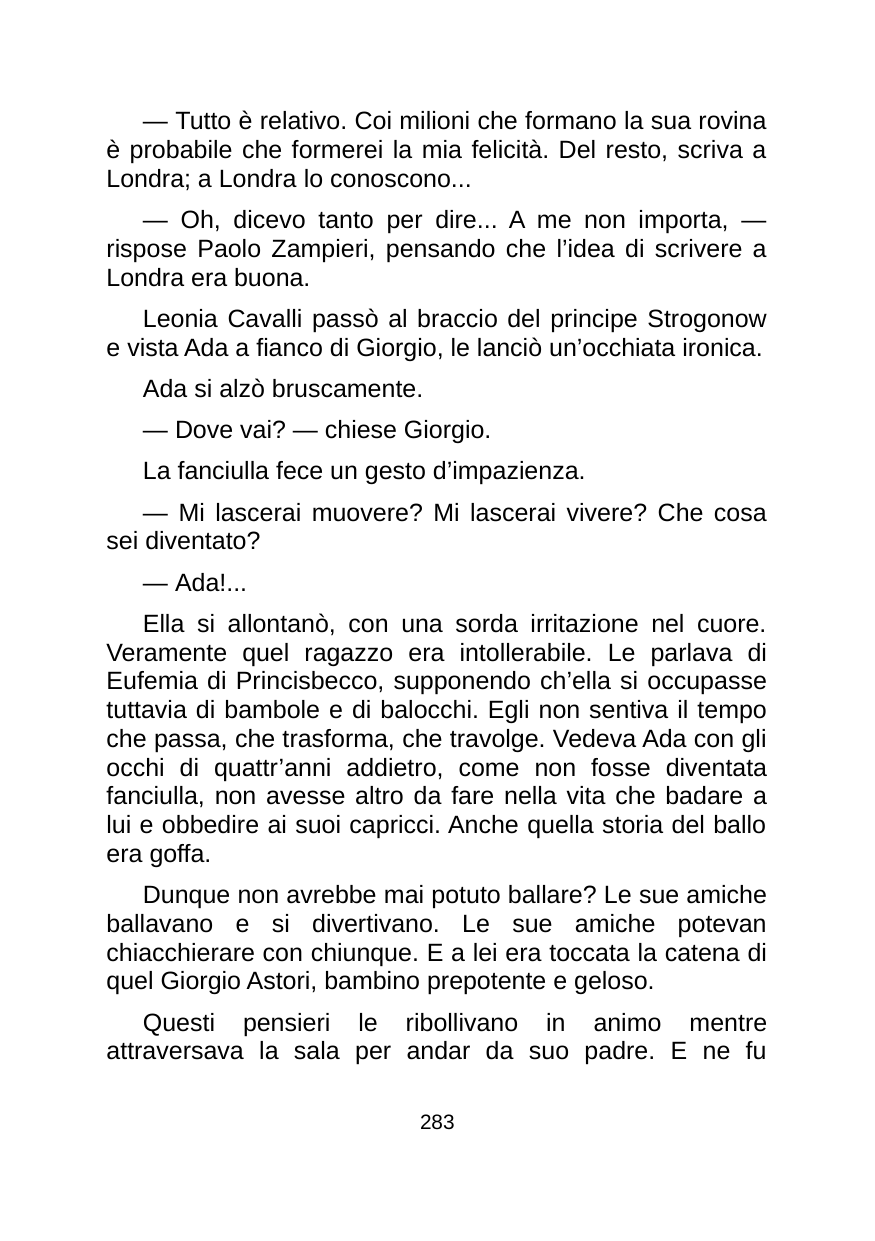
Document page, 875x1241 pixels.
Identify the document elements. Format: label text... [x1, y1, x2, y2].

text — Tutto è relativo. Coi milioni che formano la sua rovina è probabile che formerei la mia felicità. Del resto, scriva a Londra; a Londra lo conoscono... [106, 106, 768, 192]
text Ada si alzò bruscamente. [106, 374, 768, 402]
text — Oh, dicevo tanto per dire... A me non importa, — rispose Paolo Zampieri, pensando che l’idea di scrivere a Londra era buona. [106, 205, 768, 291]
text Questi pensieri le ribollivano in animo mentre attraversava la sala per andar da suo padre. E ne fu [106, 1007, 768, 1065]
text La fanciulla fece un gesto d’impazienza. [106, 456, 768, 485]
text — Ada!... [106, 567, 768, 596]
text — Mi lascerai muovere? Mi lascerai vivere? Che cosa sei diventato? [106, 497, 768, 555]
text — Dove vai? — chiese Giorgio. [106, 415, 768, 444]
text Dunque non avrebbe mai potuto ballare? Le sue amiche ballavano e si divertivano. Le sue amiche potevan chiacchierare con chiunque. E a lei era toccata la catena di quel Giorgio Astori, bambino prepotente e geloso. [106, 880, 768, 995]
text Leonia Cavalli passò al braccio del principe Strogonow e vista Ada a fianco di Giorgio, le lanciò un’occhiata ironica. [106, 304, 768, 361]
text Ella si allontanò, con una sorda irritazione nel cuore. Veramente quel ragazzo era intollerabile. Le parlava di Eufemia di Princisbecco, supponendo ch’ella si occupasse tuttavia di bambole e di balocchi. Egli non sentiva il tempo che passa, che trasforma, che travolge. Vedeva Ada con gli occhi di quattr’anni addietro, come non fosse diventata fanciulla, non avesse altro da fare nella vita che badare a lui e obbedire ai suoi capricci. Anche quella storia del ballo era goffa. [106, 609, 768, 867]
